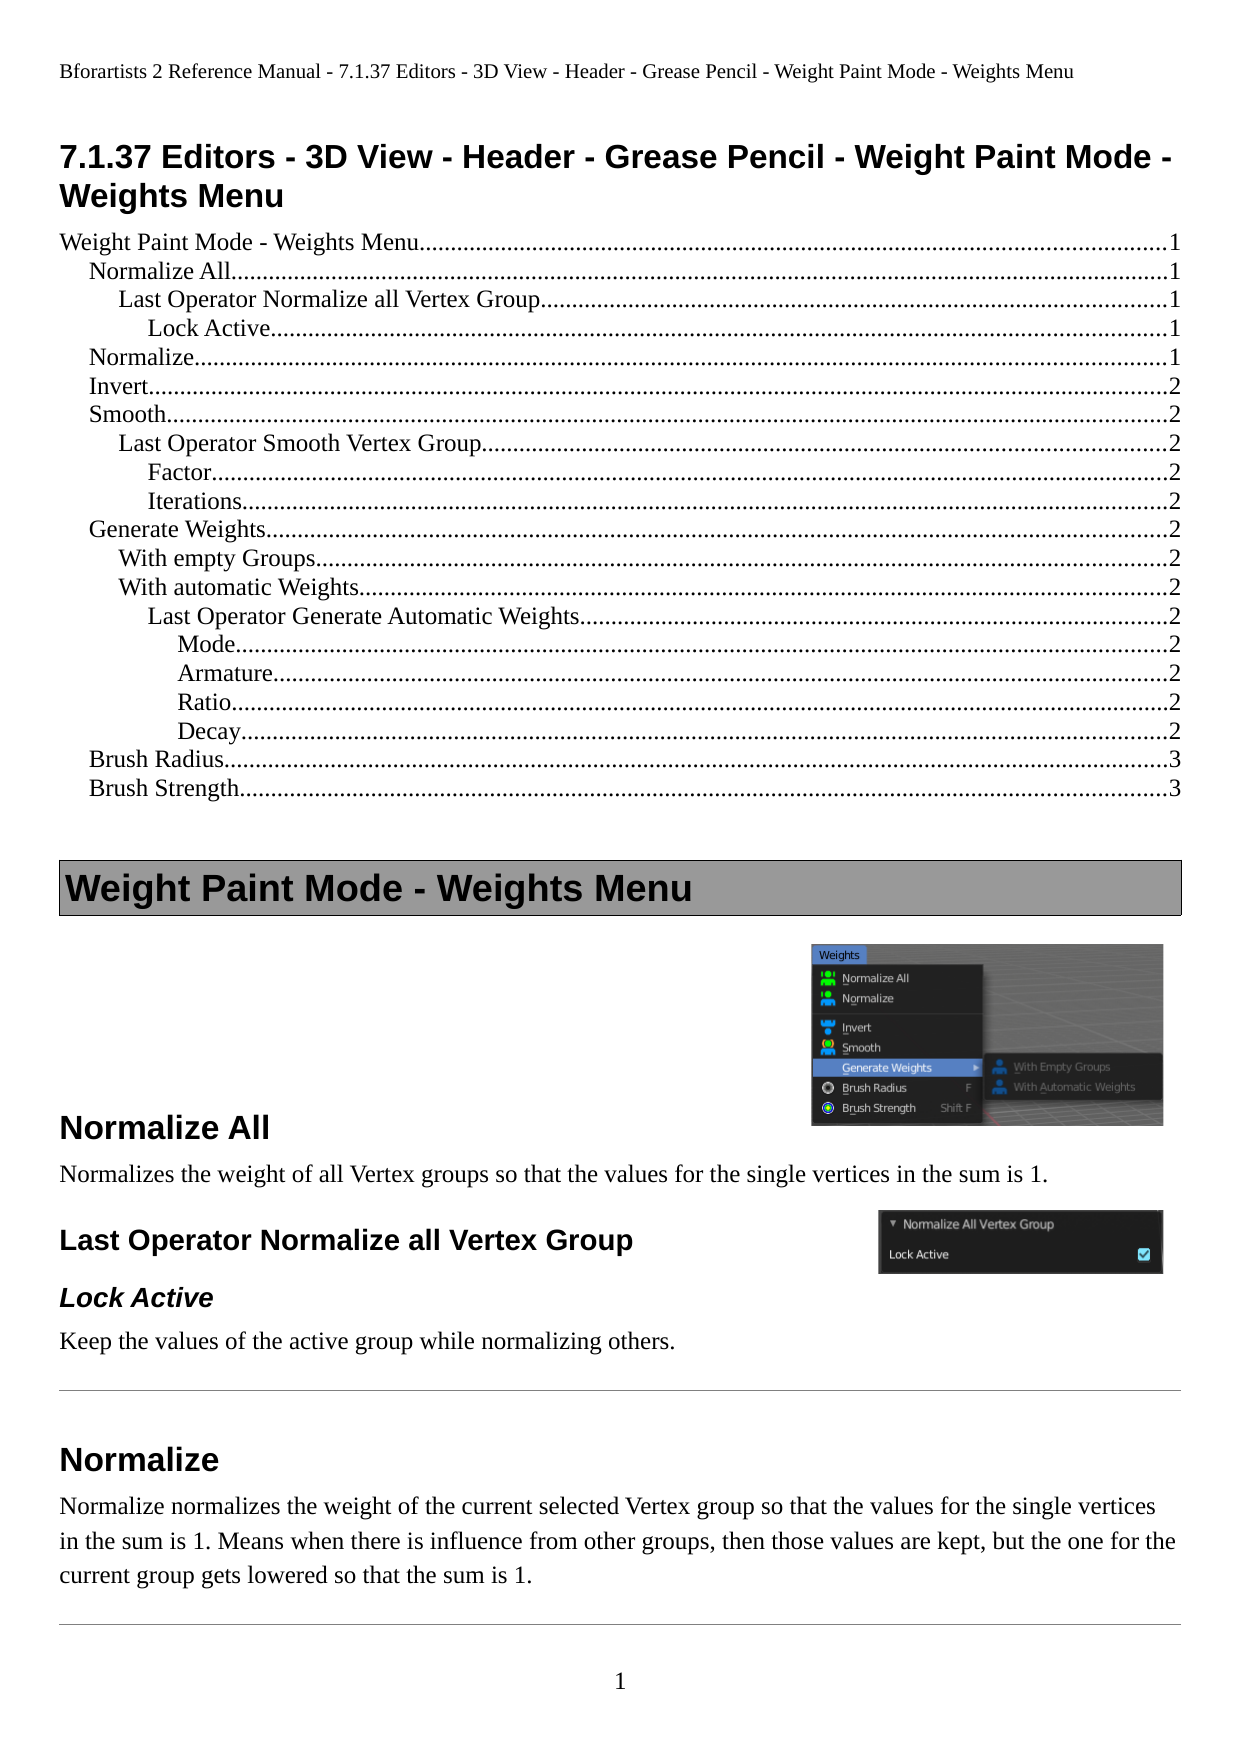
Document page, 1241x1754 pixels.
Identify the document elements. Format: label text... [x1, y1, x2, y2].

text Generate Weights 2 [88, 514, 1181, 543]
text With empty Groups 2 [118, 543, 1181, 572]
text Lock Active 1 [147, 313, 1181, 342]
text Mode 2 [177, 629, 1181, 658]
picture [811, 944, 1164, 1126]
text Last Operator Normalize all Vertex Group 1 [118, 284, 1181, 313]
subtitle Last Operator Normalize all Vertex Group [59, 1223, 878, 1257]
subtitle Normalize All [59, 1108, 1181, 1147]
text Normalizes the weight of all Vertex groups so that the values for the single vertices in the sum is 1. [59, 1159, 1181, 1188]
text Invert 2 [88, 371, 1181, 399]
subtitle Normalize [59, 1440, 1181, 1479]
text Last Operator Smooth Vertex Group 2 [118, 428, 1181, 457]
text Normalize normalizes the weight of the current selected Vertex group so that the values for the single vertices in the sum is 1. Means when there is influence from other groups, then those values are kept, but the one for the current group gets lowered so that the sum is 1. [59, 1491, 1181, 1589]
text Decay 2 [177, 716, 1181, 744]
text Factor 2 [147, 457, 1181, 486]
subtitle 7.1.37 Editors - 3D View - Header - Grease Pencil - Weight Paint Mode - Weights Menu [59, 138, 1181, 214]
text Weight Paint Mode - Weights Menu 1 [59, 227, 1181, 256]
text Normalize 1 [88, 342, 1181, 371]
text Armature 2 [177, 658, 1181, 687]
picture [878, 1210, 1164, 1274]
text With automatic Weights 2 [118, 572, 1181, 601]
text Keep the values of the active group while normalizing others. [59, 1326, 1181, 1355]
text Smooth 2 [88, 399, 1181, 428]
text Ratio 2 [177, 687, 1181, 716]
text Normalize All 1 [88, 256, 1181, 284]
text Iterations 2 [147, 486, 1181, 514]
text Last Operator Generate Automatic Weights 2 [147, 601, 1181, 629]
subtitle Lock Active [59, 1282, 1181, 1313]
text Brush Strength 3 [88, 773, 1181, 802]
text Brush Radius 3 [88, 744, 1181, 773]
table_header Weight Paint Mode - Weights Menu [60, 861, 1181, 915]
